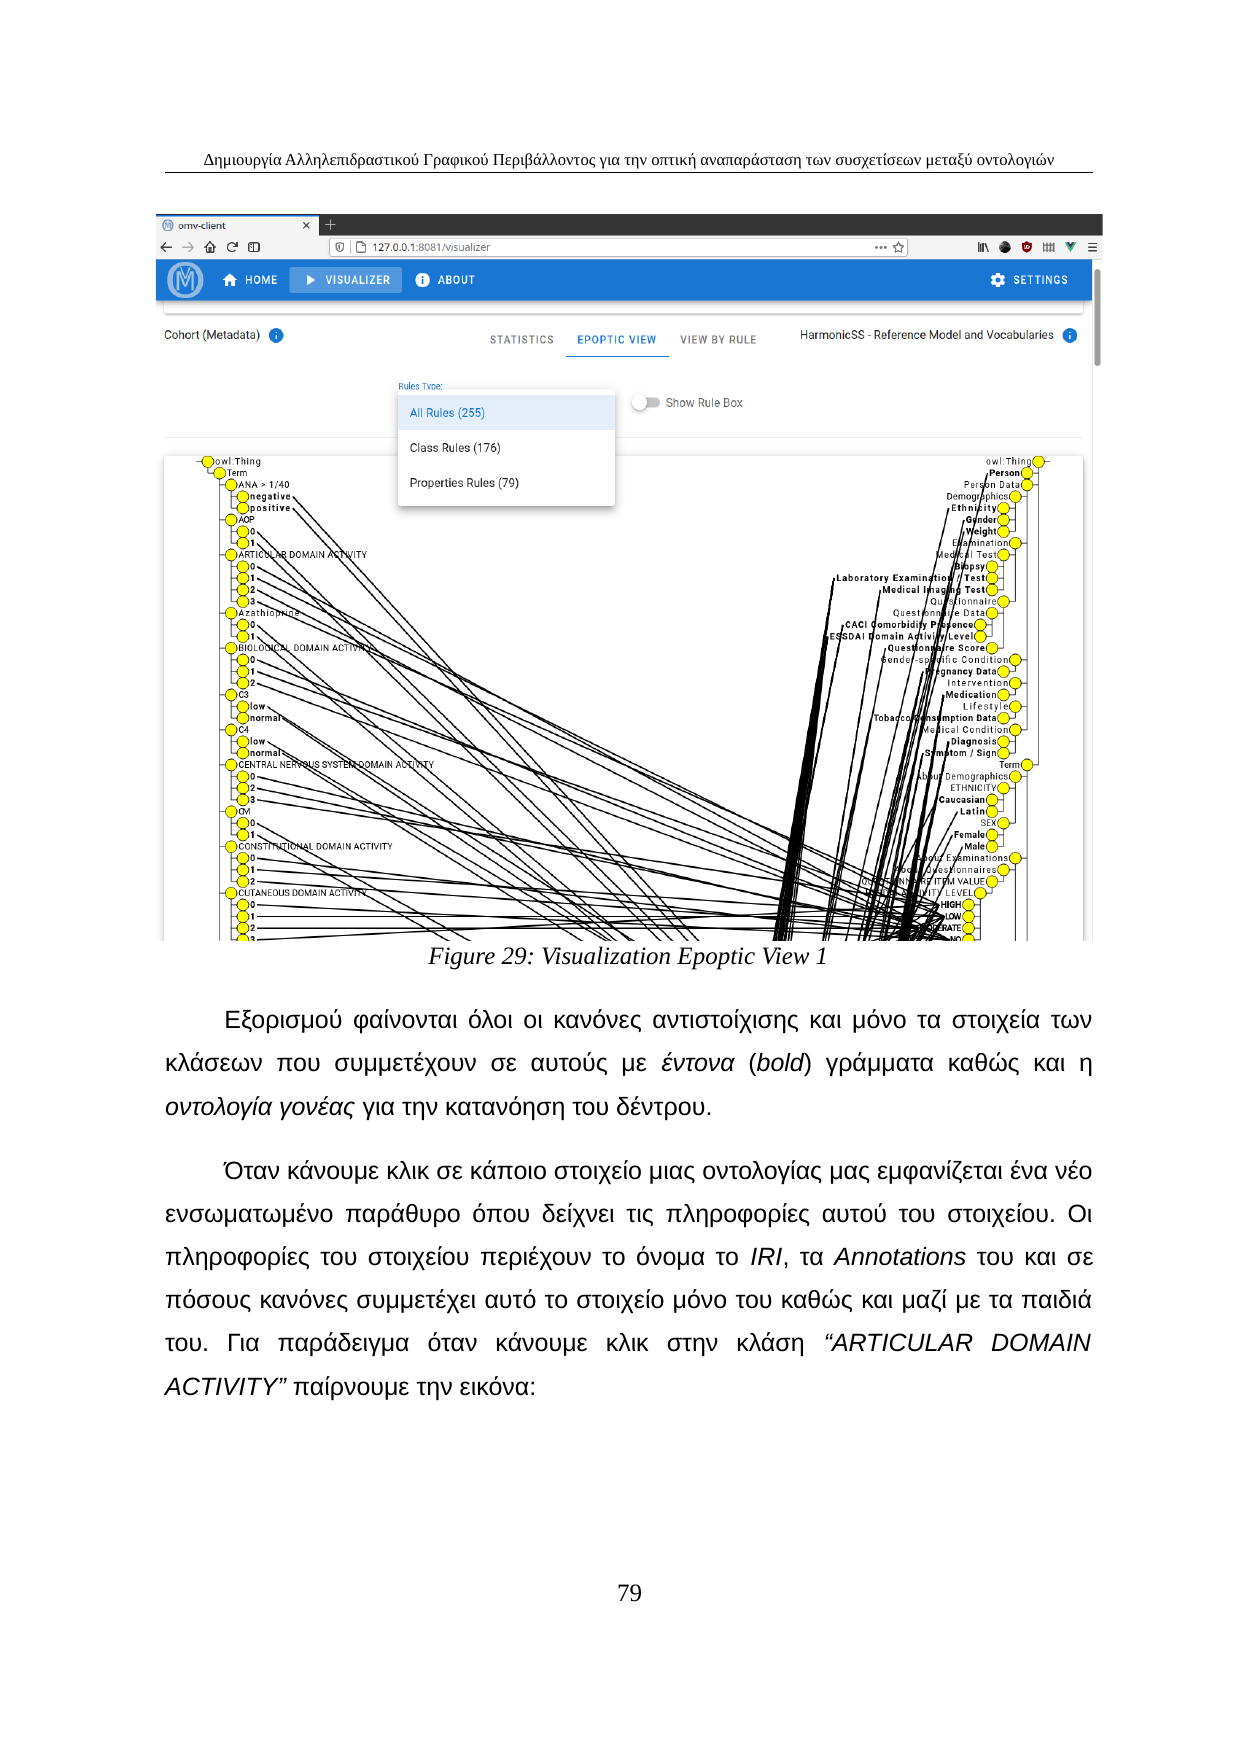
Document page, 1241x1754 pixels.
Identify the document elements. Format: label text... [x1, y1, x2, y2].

picture [155, 214, 1103, 941]
text Figure 29: Visualization Epoptic View 1 [165, 941, 1093, 970]
text Εξορισμού φαίνονται όλοι οι κανόνες αντιστοίχισης και μόνο τα στοιχεία των κλάσεων που συμμετέχουν σε αυτούς με έντονα (bold) γράμματα καθώς και η οντολογία γονέας για την κατανόηση του δέντρου. [165, 1005, 1093, 1120]
text Όταν κάνουμε κλικ σε κάποιο στοιχείο μιας οντολογίας μας εμφανίζεται ένα νέο ενσωματωμένο παράθυρο όπου δείχνει τις πληροφορίες αυτού του στοιχείου. Οι πληροφορίες του στοιχείου περιέχουν το όνομα το IRI, τα Annotations του και σε πόσους κανόνες συμμετέχει αυτό το στοιχείο μόνο του καθώς και μαζί με τα παιδιά του. Για παράδειγμα όταν κάνουμε κλικ στην κλάση “ARTICULAR DOMAIN ACTIVITY” παίρνουμε την εικόνα: [165, 1156, 1093, 1400]
